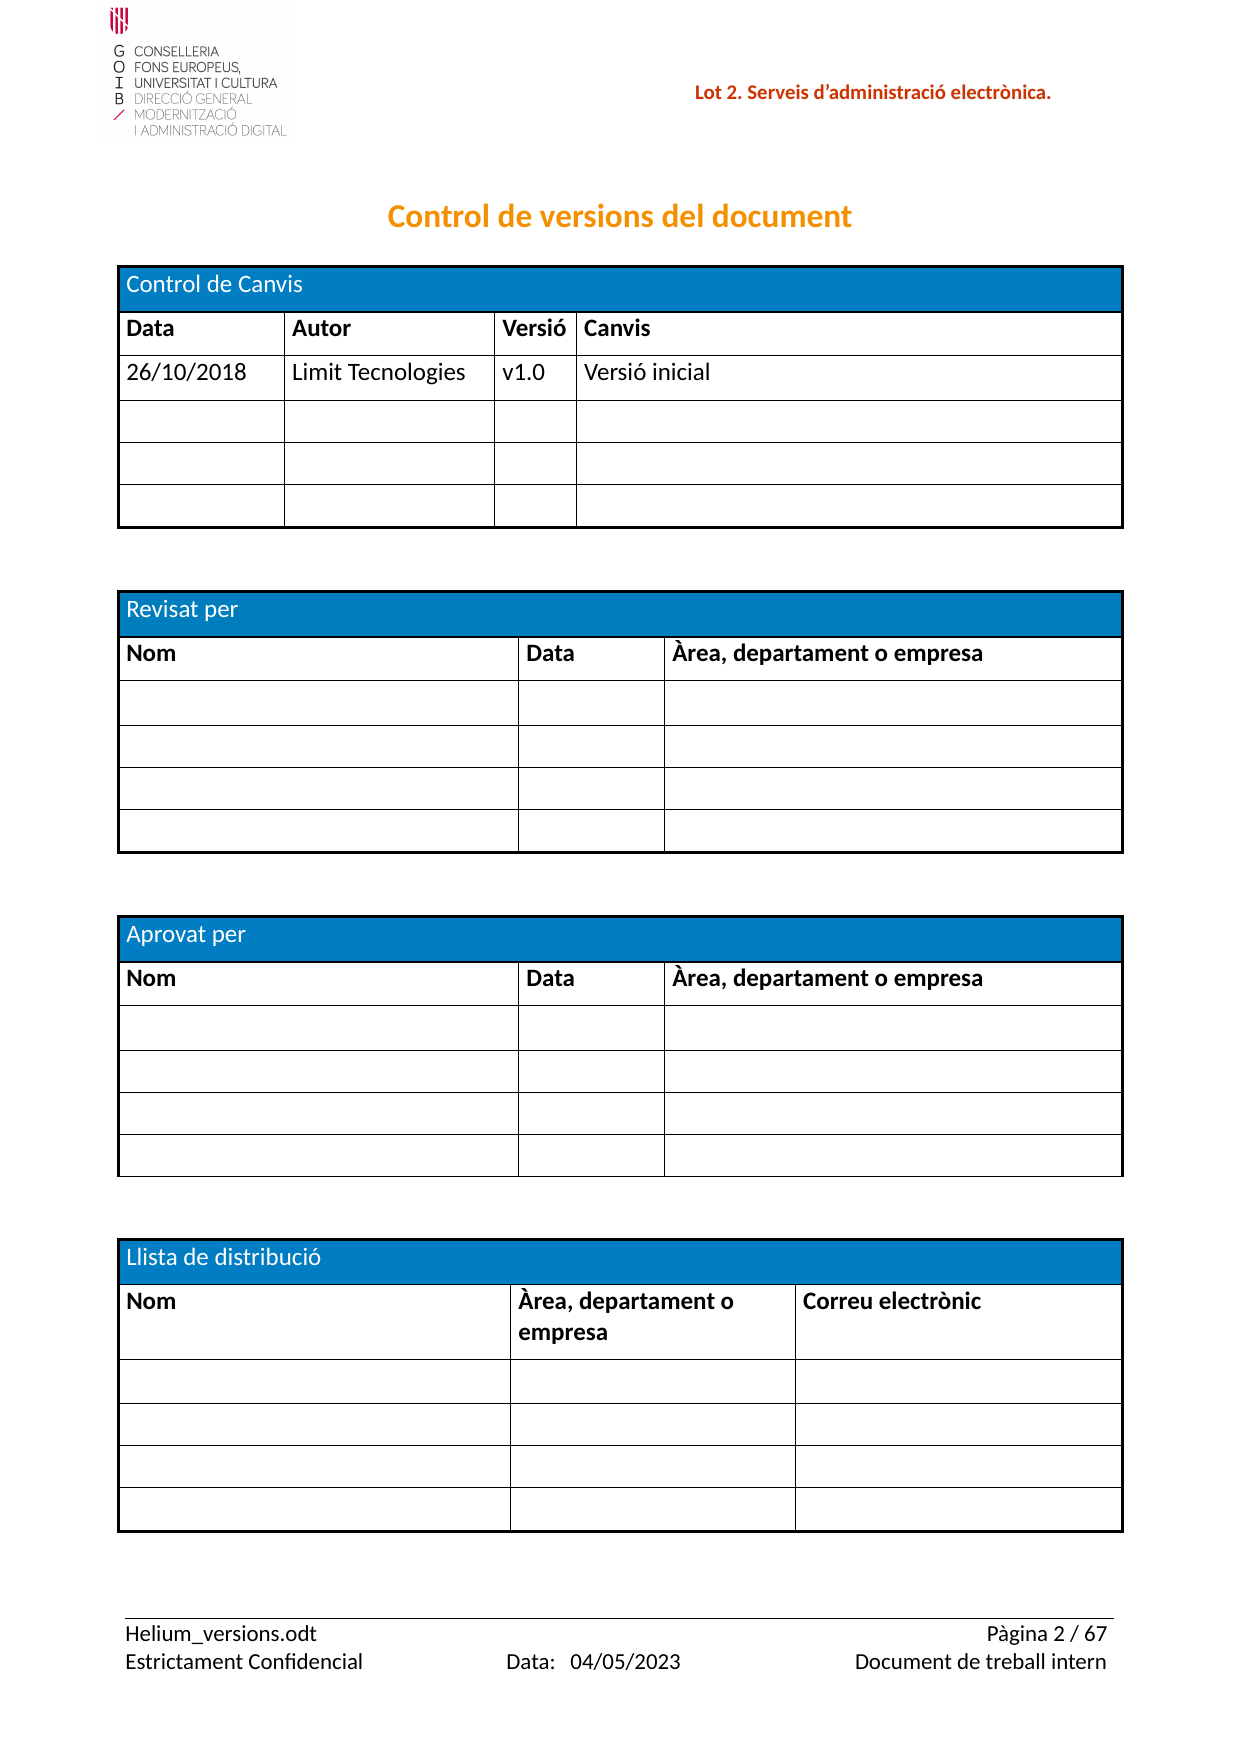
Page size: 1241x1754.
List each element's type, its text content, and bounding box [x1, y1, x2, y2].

table_cell [519, 1051, 664, 1092]
table_cell [577, 443, 1121, 484]
table_cell [511, 1404, 795, 1445]
table_cell [577, 401, 1121, 442]
table_cell [796, 1446, 1121, 1487]
table_cell [519, 1093, 664, 1134]
table_cell [511, 1446, 795, 1487]
table_cell [796, 1360, 1121, 1403]
table_cell Data [519, 638, 664, 680]
table_cell [120, 1051, 518, 1092]
table_cell Canvis [577, 313, 1121, 355]
table_cell Nom [120, 638, 518, 680]
table_cell Data [519, 963, 664, 1005]
table_cell [519, 681, 664, 724]
table_cell [285, 485, 494, 526]
table_cell [495, 443, 576, 484]
table_cell [285, 401, 494, 442]
table_header Llista de distribució [120, 1241, 1121, 1284]
subtitle Control de versions del document [118, 195, 1122, 236]
table_cell [519, 768, 664, 809]
table_cell [120, 1093, 518, 1134]
table_cell [120, 1006, 518, 1049]
table_cell [519, 1006, 664, 1049]
table_cell Versió [495, 313, 576, 355]
table_cell [120, 1360, 510, 1403]
table_cell [120, 1488, 510, 1529]
table_cell [665, 1006, 1121, 1049]
table_cell [511, 1360, 795, 1403]
table_cell [665, 726, 1121, 767]
table_cell Correu electrònic [796, 1285, 1121, 1359]
table_cell v1.0 [495, 356, 576, 399]
table_cell [665, 681, 1121, 724]
table_cell [495, 485, 576, 526]
table_cell [665, 810, 1121, 851]
table_cell [796, 1404, 1121, 1445]
table_cell [519, 726, 664, 767]
table_header Aprovat per [120, 918, 1121, 961]
table_cell [665, 768, 1121, 809]
table_cell [519, 1135, 664, 1176]
table_cell [495, 401, 576, 442]
table_cell [120, 1135, 518, 1176]
table_cell [120, 443, 284, 484]
table_cell [665, 1093, 1121, 1134]
table_cell [120, 726, 518, 767]
table_cell [120, 1404, 510, 1445]
table_cell [120, 681, 518, 724]
table_cell [285, 443, 494, 484]
table_cell Nom [120, 1285, 510, 1359]
table_cell [665, 1135, 1121, 1176]
table_cell Àrea, departament o empresa [511, 1285, 795, 1359]
table_cell Nom [120, 963, 518, 1005]
table_cell Àrea, departament o empresa [665, 963, 1121, 1005]
table_header Revisat per [120, 593, 1121, 636]
table_cell [511, 1488, 795, 1529]
table_cell [577, 485, 1121, 526]
table_cell Limit Tecnologies [285, 356, 494, 399]
table_cell 26/10/2018 [120, 356, 284, 399]
table_cell [120, 1446, 510, 1487]
table_cell [120, 810, 518, 851]
table_cell Versió inicial [577, 356, 1121, 399]
table_header Control de Canvis [120, 268, 1121, 311]
table_cell [120, 401, 284, 442]
table_cell Data [120, 313, 284, 355]
table_cell [120, 485, 284, 526]
table_cell [120, 768, 518, 809]
table_cell Àrea, departament o empresa [665, 638, 1121, 680]
table_cell [796, 1488, 1121, 1529]
table_cell [519, 810, 664, 851]
table_cell Autor [285, 313, 494, 355]
picture [100, 0, 297, 144]
table_cell [665, 1051, 1121, 1092]
